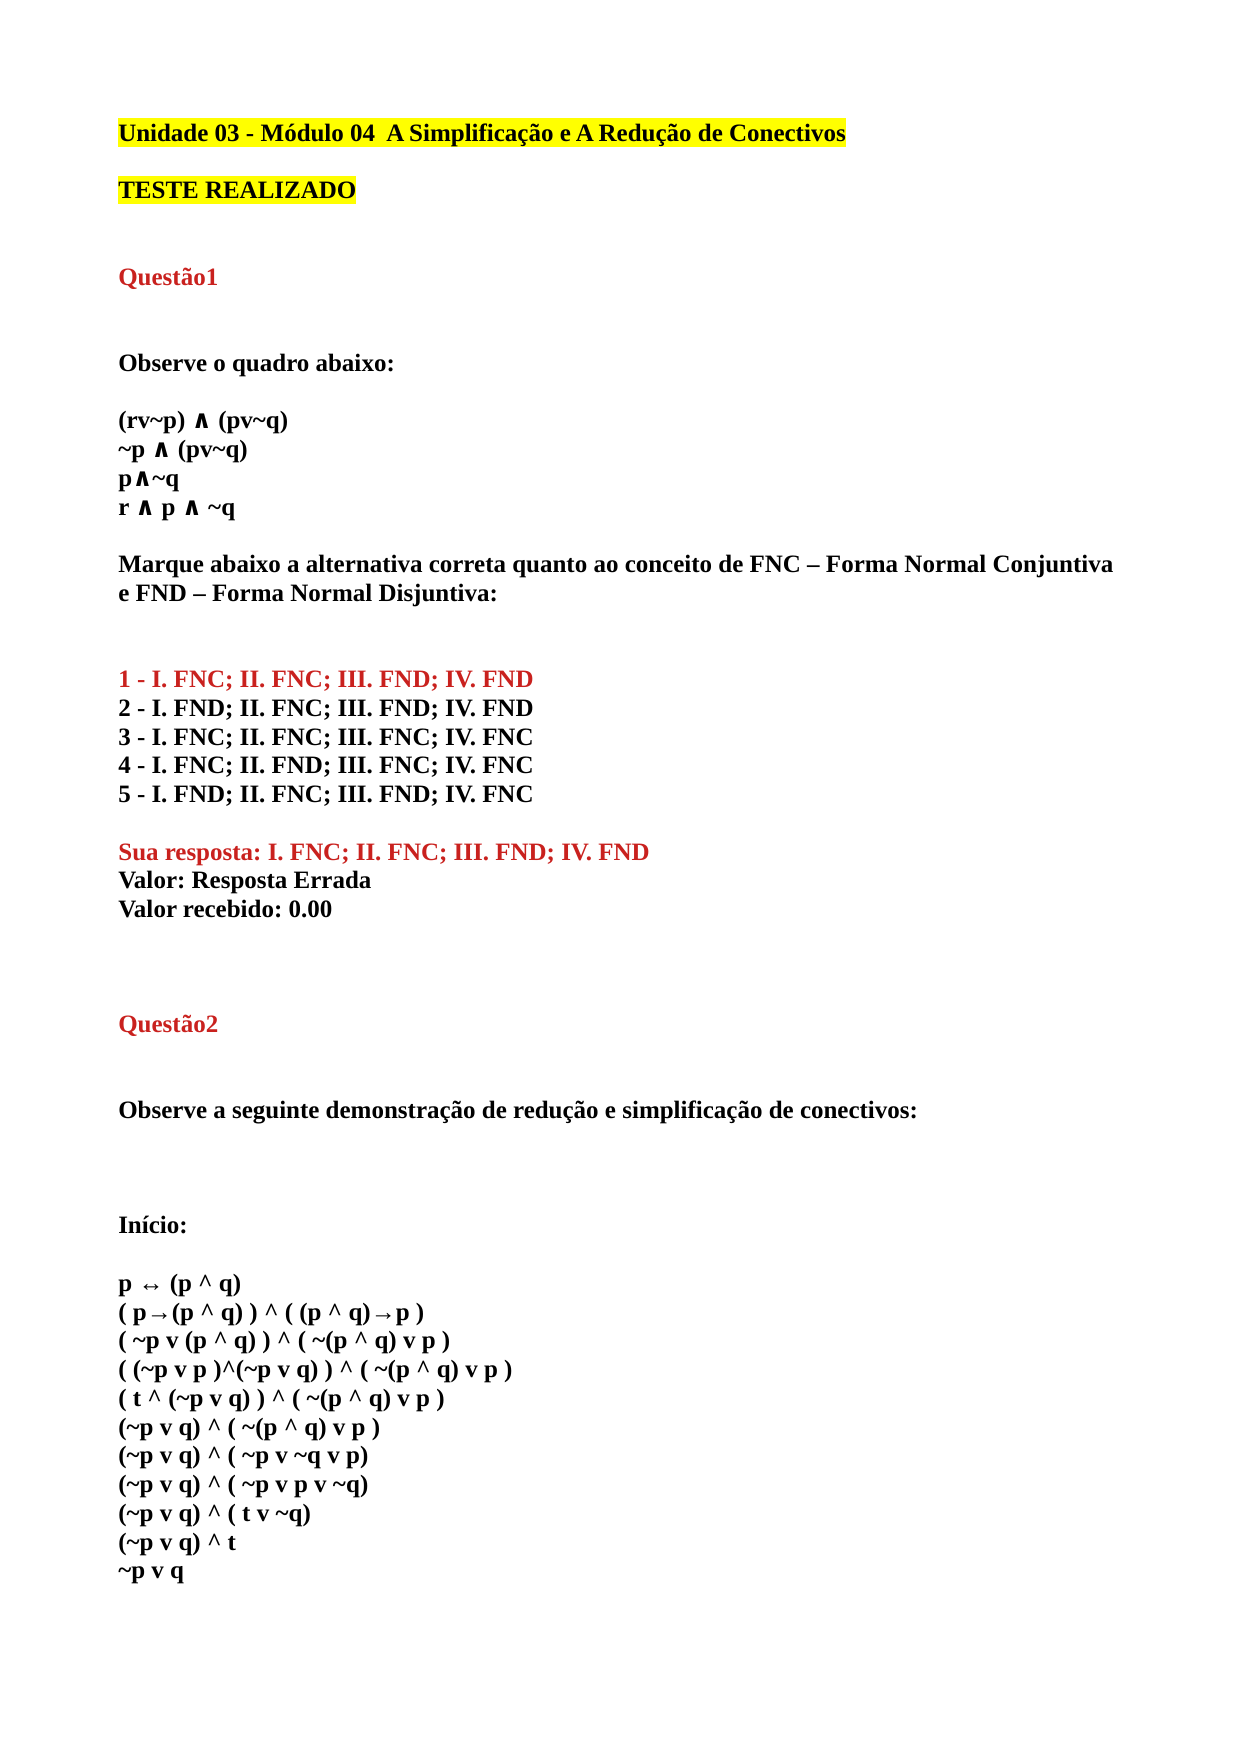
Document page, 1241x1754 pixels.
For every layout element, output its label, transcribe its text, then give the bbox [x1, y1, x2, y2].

text ( (~p v p )^(~p v q) ) ^ ( ~(p ^ q) v p ) [118, 1354, 1122, 1383]
text Questão1 [118, 262, 1122, 291]
text (rv~p) ∧ (pv~q) [118, 406, 1122, 434]
text Unidade 03 - Módulo 04 A Simplificação e A Redução de Conectivos [118, 118, 1122, 147]
text Observe a seguinte demonstração de redução e simplificação de conectivos: [118, 1096, 1122, 1124]
text p ↔ (p ^ q) [118, 1268, 1122, 1297]
text 4 - I. FNC; II. FND; III. FNC; IV. FNC [118, 751, 1122, 779]
text ~p ∧ (pv~q) [118, 434, 1122, 463]
text Valor: Resposta Errada [118, 866, 1122, 894]
text ~p v q [118, 1556, 1122, 1584]
text Início: [118, 1211, 1122, 1239]
text 2 - I. FND; II. FNC; III. FND; IV. FND [118, 693, 1122, 722]
text (~p v q) ^ ( ~(p ^ q) v p ) [118, 1412, 1122, 1441]
text ( ~p v (p ^ q) ) ^ ( ~(p ^ q) v p ) [118, 1326, 1122, 1354]
text Sua resposta: I. FNC; II. FNC; III. FND; IV. FND [118, 837, 1122, 866]
text (~p v q) ^ ( ~p v ~q v p) [118, 1441, 1122, 1469]
text (~p v q) ^ ( ~p v p v ~q) [118, 1469, 1122, 1498]
text 1 - I. FNC; II. FNC; III. FND; IV. FND [118, 664, 1122, 693]
text 3 - I. FNC; II. FNC; III. FNC; IV. FNC [118, 722, 1122, 751]
text Marque abaixo a alternativa correta quanto ao conceito de FNC – Forma Normal Conjuntiva e FND – Forma Normal Disjuntiva: [118, 549, 1122, 607]
text Valor recebido: 0.00 [118, 894, 1122, 923]
text Questão2 [118, 1009, 1122, 1038]
text ( p→(p ^ q) ) ^ ( (p ^ q)→p ) [118, 1297, 1122, 1326]
text p∧~q [118, 463, 1122, 492]
text TESTE REALIZADO [118, 176, 1122, 204]
text (~p v q) ^ ( t v ~q) [118, 1498, 1122, 1527]
text r ∧ p ∧ ~q [118, 492, 1122, 521]
text (~p v q) ^ t [118, 1527, 1122, 1556]
text ( t ^ (~p v q) ) ^ ( ~(p ^ q) v p ) [118, 1383, 1122, 1412]
text 5 - I. FND; II. FNC; III. FND; IV. FNC [118, 779, 1122, 808]
text Observe o quadro abaixo: [118, 348, 1122, 377]
